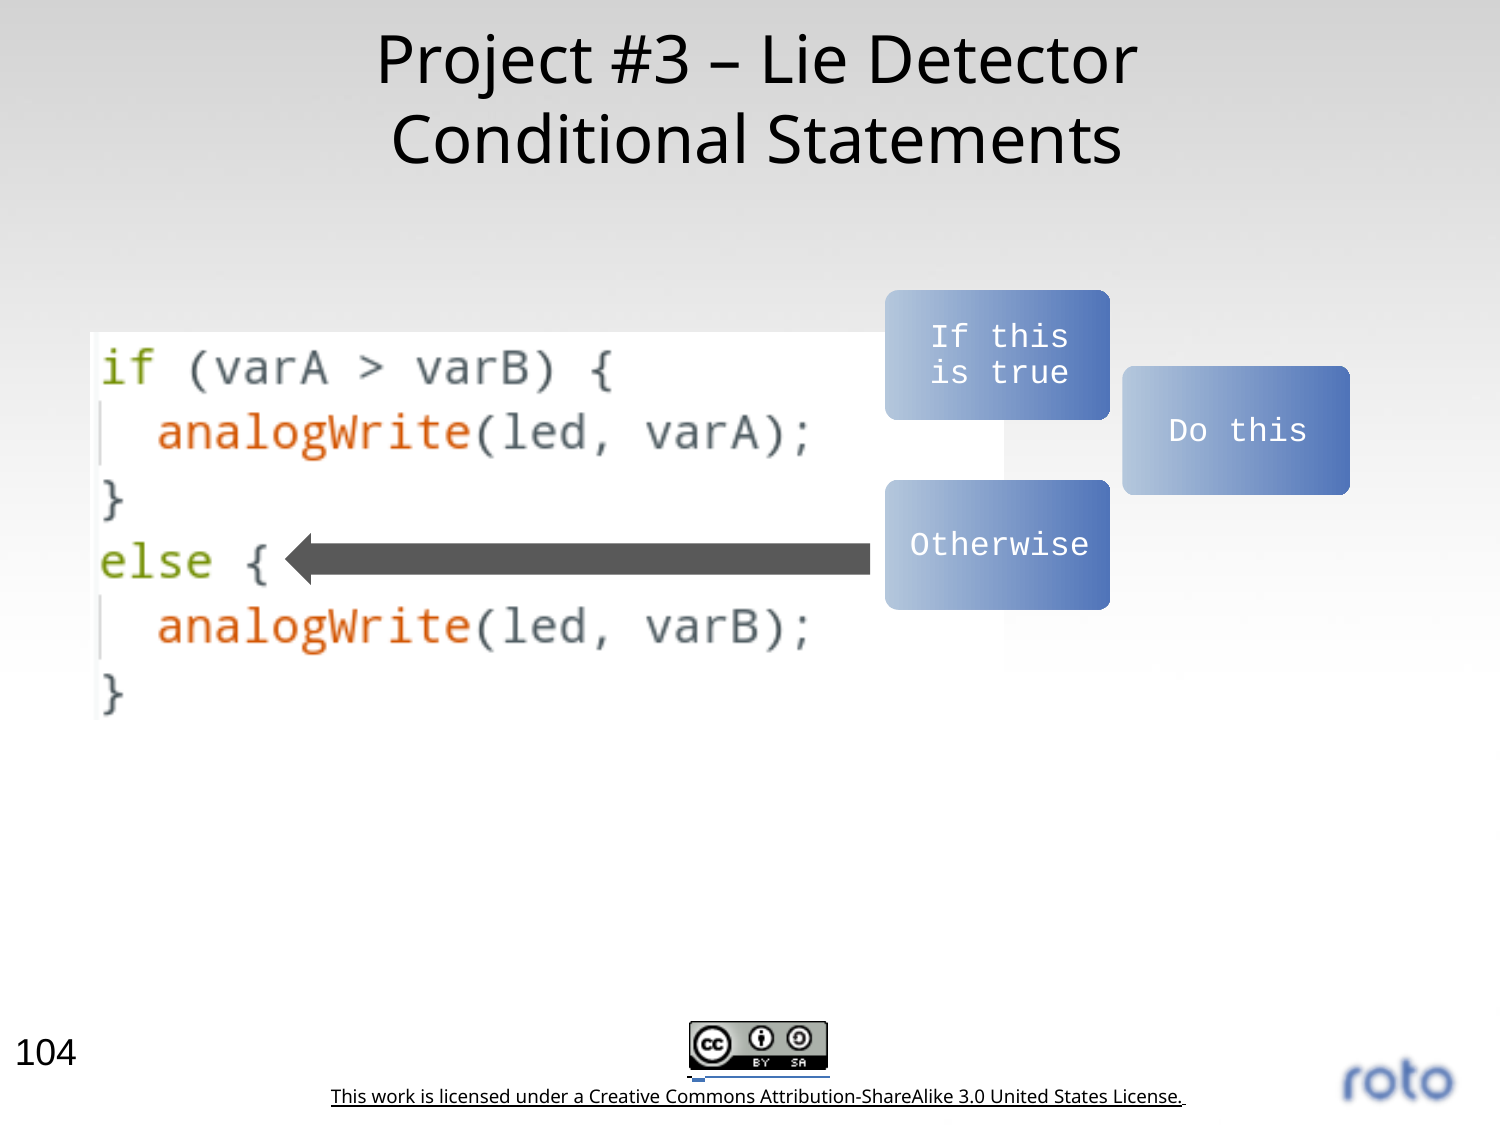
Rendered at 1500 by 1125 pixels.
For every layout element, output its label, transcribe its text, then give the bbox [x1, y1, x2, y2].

text_box Do this [1122, 365, 1351, 496]
title Project #3 – Lie Detector Conditional Statements [75, 2, 1441, 191]
text_box If this is true [885, 290, 1111, 421]
picture [0, 0, 1500, 1125]
text_box Otherwise [884, 479, 1111, 610]
text_box [284, 533, 871, 586]
